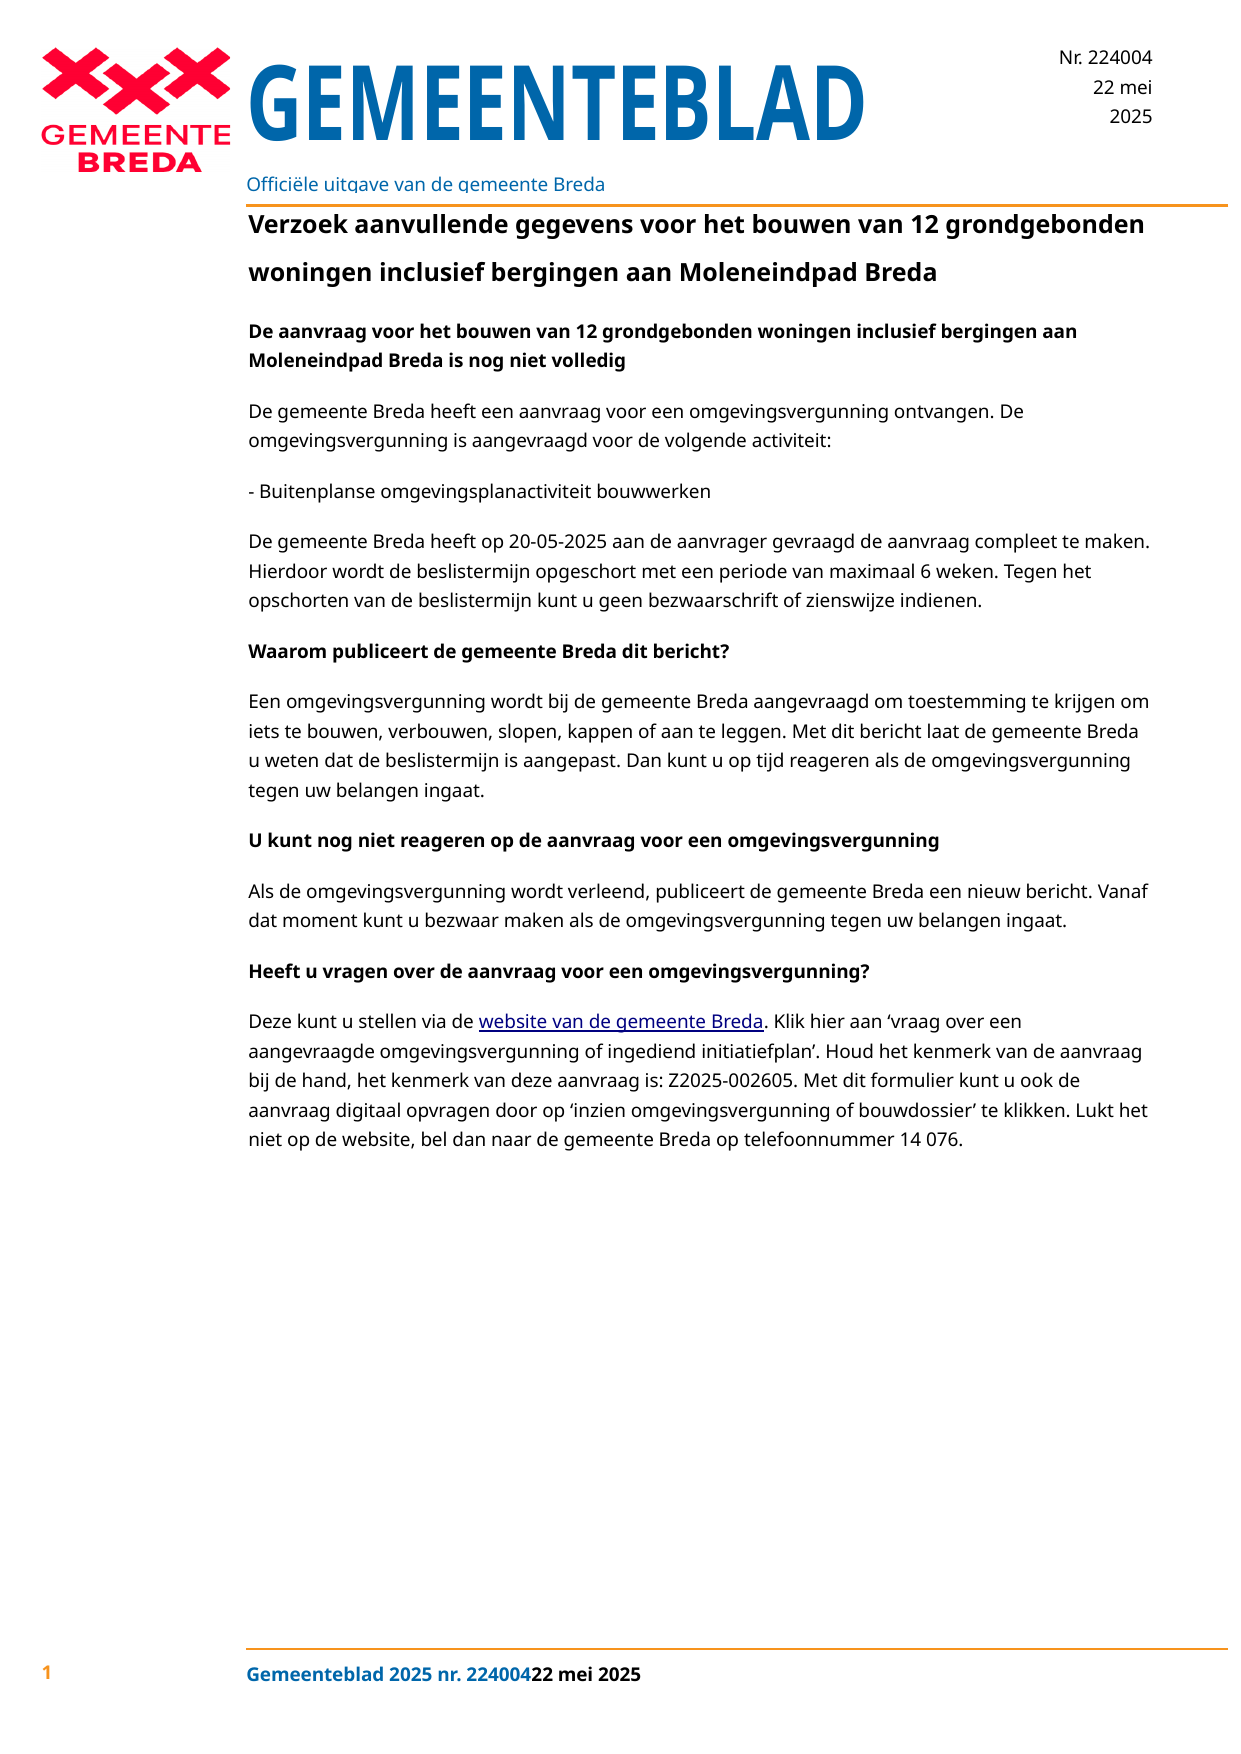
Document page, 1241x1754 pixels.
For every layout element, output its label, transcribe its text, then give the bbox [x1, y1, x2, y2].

text U kunt nog niet reageren op de aanvraag voor een omgevingsvergunning [248, 827, 1152, 853]
text Als de omgevingsvergunning wordt verleend, publiceert de gemeente Breda een nieuw bericht. Vanaf dat moment kunt u bezwaar maken als de omgevingsvergunning tegen uw belangen ingaat. [248, 878, 1152, 933]
text Waarom publiceert de gemeente Breda dit bericht? [248, 638, 1152, 664]
text Deze kunt u stellen via de website van de gemeente Breda. Klik hier aan ‘vraag over een aangevraagde omgevingsvergunning of ingediend initiatiefplan’. Houd het kenmerk van de aanvraag bij de hand, het kenmerk van deze aanvraag is: Z2025-002605. Met dit formulier kunt u ook de aanvraag digitaal opvragen door op ‘inzien omgevingsvergunning of bouwdossier’ te klikken. Lukt het niet op de website, bel dan naar de gemeente Breda op telefoonnummer 14 076. [248, 1008, 1152, 1152]
text De aanvraag voor het bouwen van 12 grondgebonden woningen inclusief bergingen aan Moleneindpad Breda is nog niet volledig [248, 318, 1152, 373]
text De gemeente Breda heeft een aanvraag voor een omgevingsvergunning ontvangen. De omgevingsvergunning is aangevraagd voor de volgende activiteit: [248, 398, 1152, 453]
text Verzoek aanvullende gegevens voor het bouwen van 12 grondgebonden woningen inclusief bergingen aan Moleneindpad Breda [248, 207, 1152, 288]
picture [41, 47, 231, 172]
text - Buitenplanse omgevingsplanactiviteit bouwwerken [248, 478, 1152, 504]
text Een omgevingsvergunning wordt bij de gemeente Breda aangevraagd om toestemming te krijgen om iets te bouwen, verbouwen, slopen, kappen of aan te leggen. Met dit bericht laat de gemeente Breda u weten dat de beslistermijn is aangepast. Dan kunt u op tijd reageren als de omgevingsvergunning tegen uw belangen ingaat. [248, 688, 1152, 803]
text De gemeente Breda heeft op 20-05-2025 aan de aanvrager gevraagd de aanvraag compleet te maken. Hierdoor wordt de beslistermijn opgeschort met een periode van maximaal 6 weken. Tegen het opschorten van de beslistermijn kunt u geen bezwaarschrift of zienswijze indienen. [248, 528, 1152, 613]
text Heeft u vragen over de aanvraag voor een omgevingsvergunning? [248, 958, 1152, 984]
